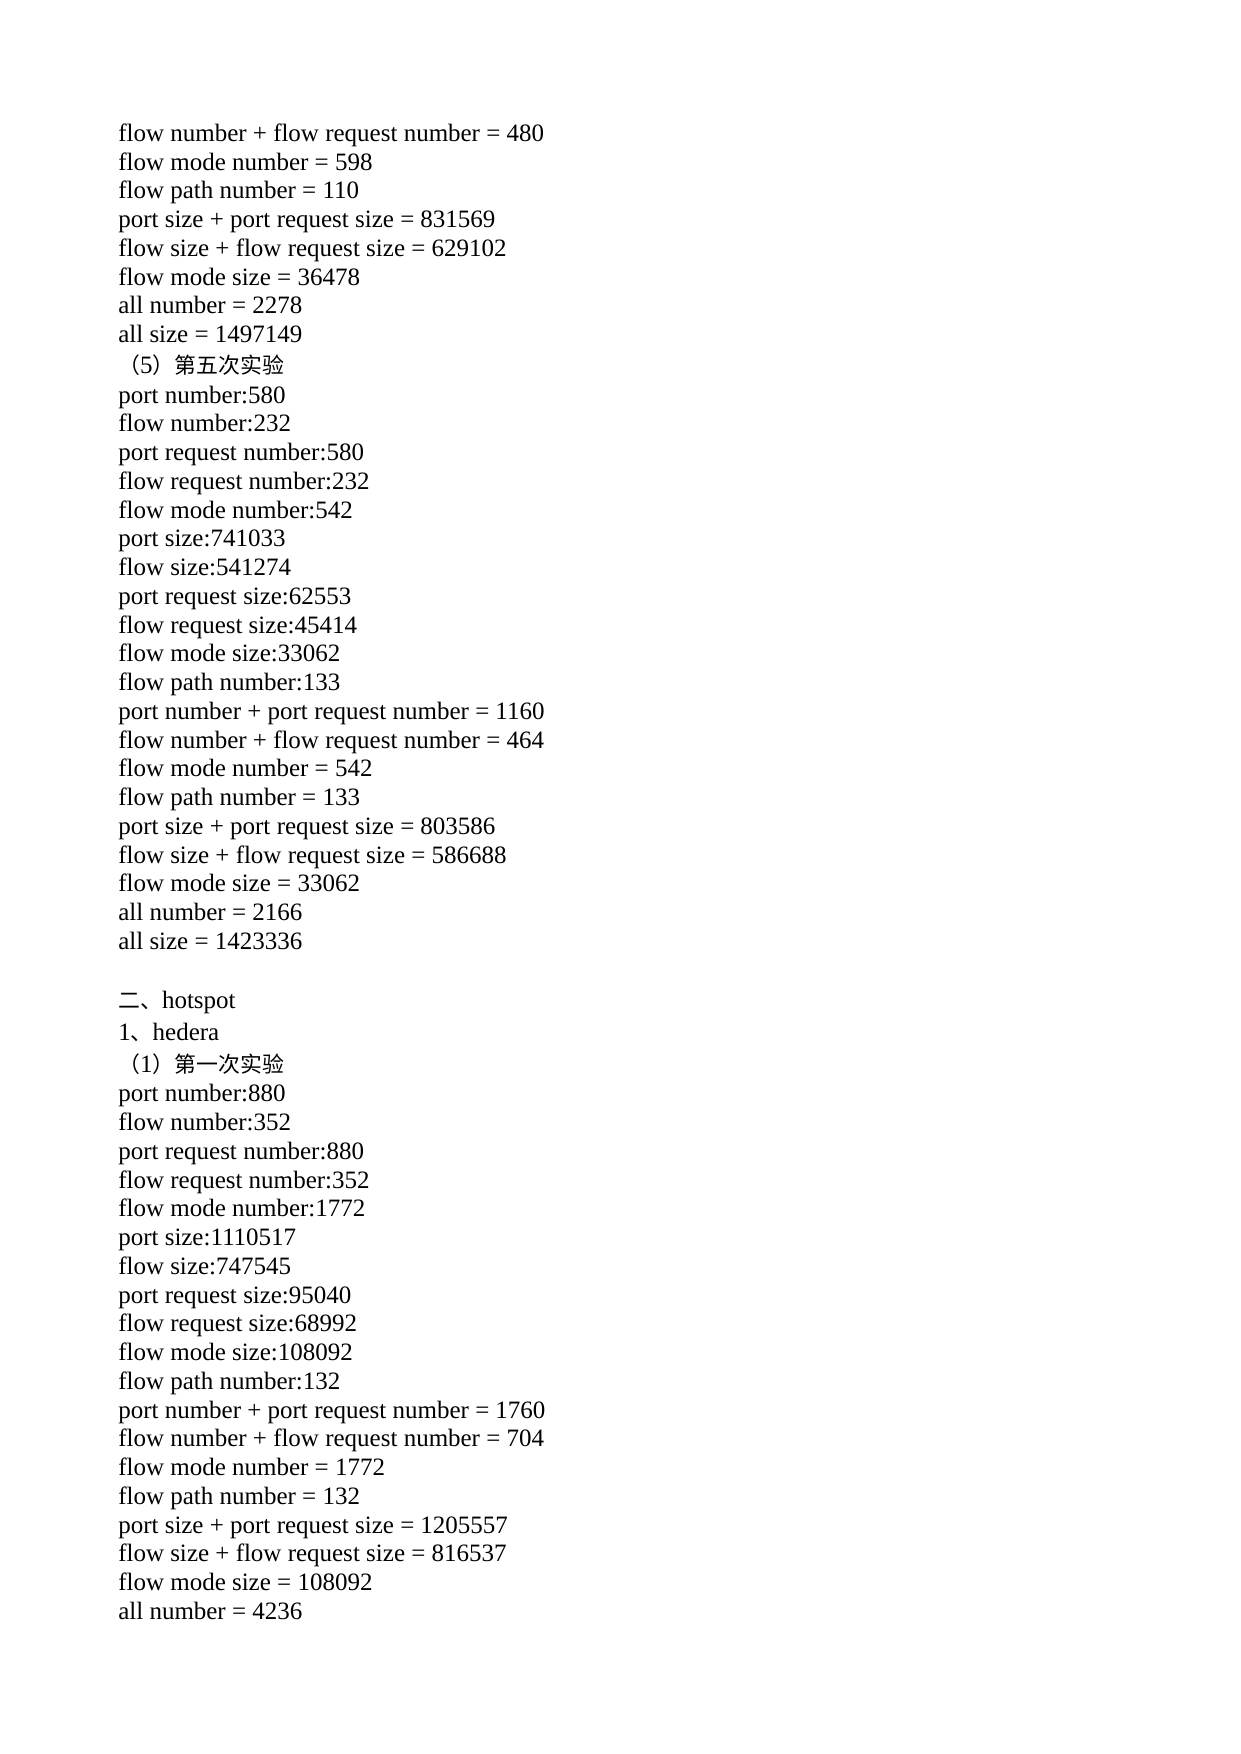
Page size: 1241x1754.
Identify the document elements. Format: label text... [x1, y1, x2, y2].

text flow number + flow request number = 464 [118, 725, 1122, 753]
text flow number:232 [118, 408, 1122, 437]
text port number + port request number = 1160 [118, 696, 1122, 725]
text flow number:352 [118, 1107, 1122, 1136]
text port number + port request number = 1760 [118, 1395, 1122, 1423]
text port number:880 [118, 1078, 1122, 1107]
text flow mode number:1772 [118, 1193, 1122, 1222]
text flow mode number:542 [118, 495, 1122, 523]
text port size + port request size = 831569 [118, 204, 1122, 233]
text flow path number:133 [118, 667, 1122, 696]
text all number = 4236 [118, 1596, 1122, 1625]
text port size:1110517 [118, 1222, 1122, 1251]
text port request number:880 [118, 1136, 1122, 1165]
text flow size:747545 [118, 1251, 1122, 1280]
text （5）第五次实验 [118, 348, 1122, 380]
text （1）第一次实验 [118, 1047, 1122, 1078]
text all number = 2166 [118, 897, 1122, 926]
text flow path number = 132 [118, 1481, 1122, 1510]
text flow request size:45414 [118, 610, 1122, 638]
text port size:741033 [118, 523, 1122, 552]
text port request size:62553 [118, 581, 1122, 610]
text flow mode number = 598 [118, 147, 1122, 176]
text all size = 1497149 [118, 319, 1122, 348]
text flow mode number = 542 [118, 753, 1122, 782]
text port size + port request size = 803586 [118, 811, 1122, 840]
text flow size + flow request size = 629102 [118, 233, 1122, 262]
text 二、hotspot [118, 983, 1122, 1015]
text flow mode size:33062 [118, 638, 1122, 667]
text flow path number = 133 [118, 782, 1122, 811]
text flow mode size = 108092 [118, 1567, 1122, 1596]
text flow mode size:108092 [118, 1337, 1122, 1366]
text flow path number:132 [118, 1366, 1122, 1395]
text port request number:580 [118, 437, 1122, 466]
text flow number + flow request number = 704 [118, 1423, 1122, 1452]
text all size = 1423336 [118, 926, 1122, 955]
text port size + port request size = 1205557 [118, 1510, 1122, 1538]
text flow path number = 110 [118, 176, 1122, 204]
text port number:580 [118, 380, 1122, 408]
text flow mode number = 1772 [118, 1452, 1122, 1481]
text flow size + flow request size = 816537 [118, 1538, 1122, 1567]
text flow number + flow request number = 480 [118, 118, 1122, 147]
text flow request size:68992 [118, 1308, 1122, 1337]
text port request size:95040 [118, 1280, 1122, 1308]
text flow request number:232 [118, 466, 1122, 495]
text flow mode size = 36478 [118, 262, 1122, 291]
text flow size:541274 [118, 552, 1122, 581]
text all number = 2278 [118, 291, 1122, 319]
text flow size + flow request size = 586688 [118, 840, 1122, 868]
text flow request number:352 [118, 1165, 1122, 1193]
text 1、hedera [118, 1015, 1122, 1047]
text flow mode size = 33062 [118, 868, 1122, 897]
